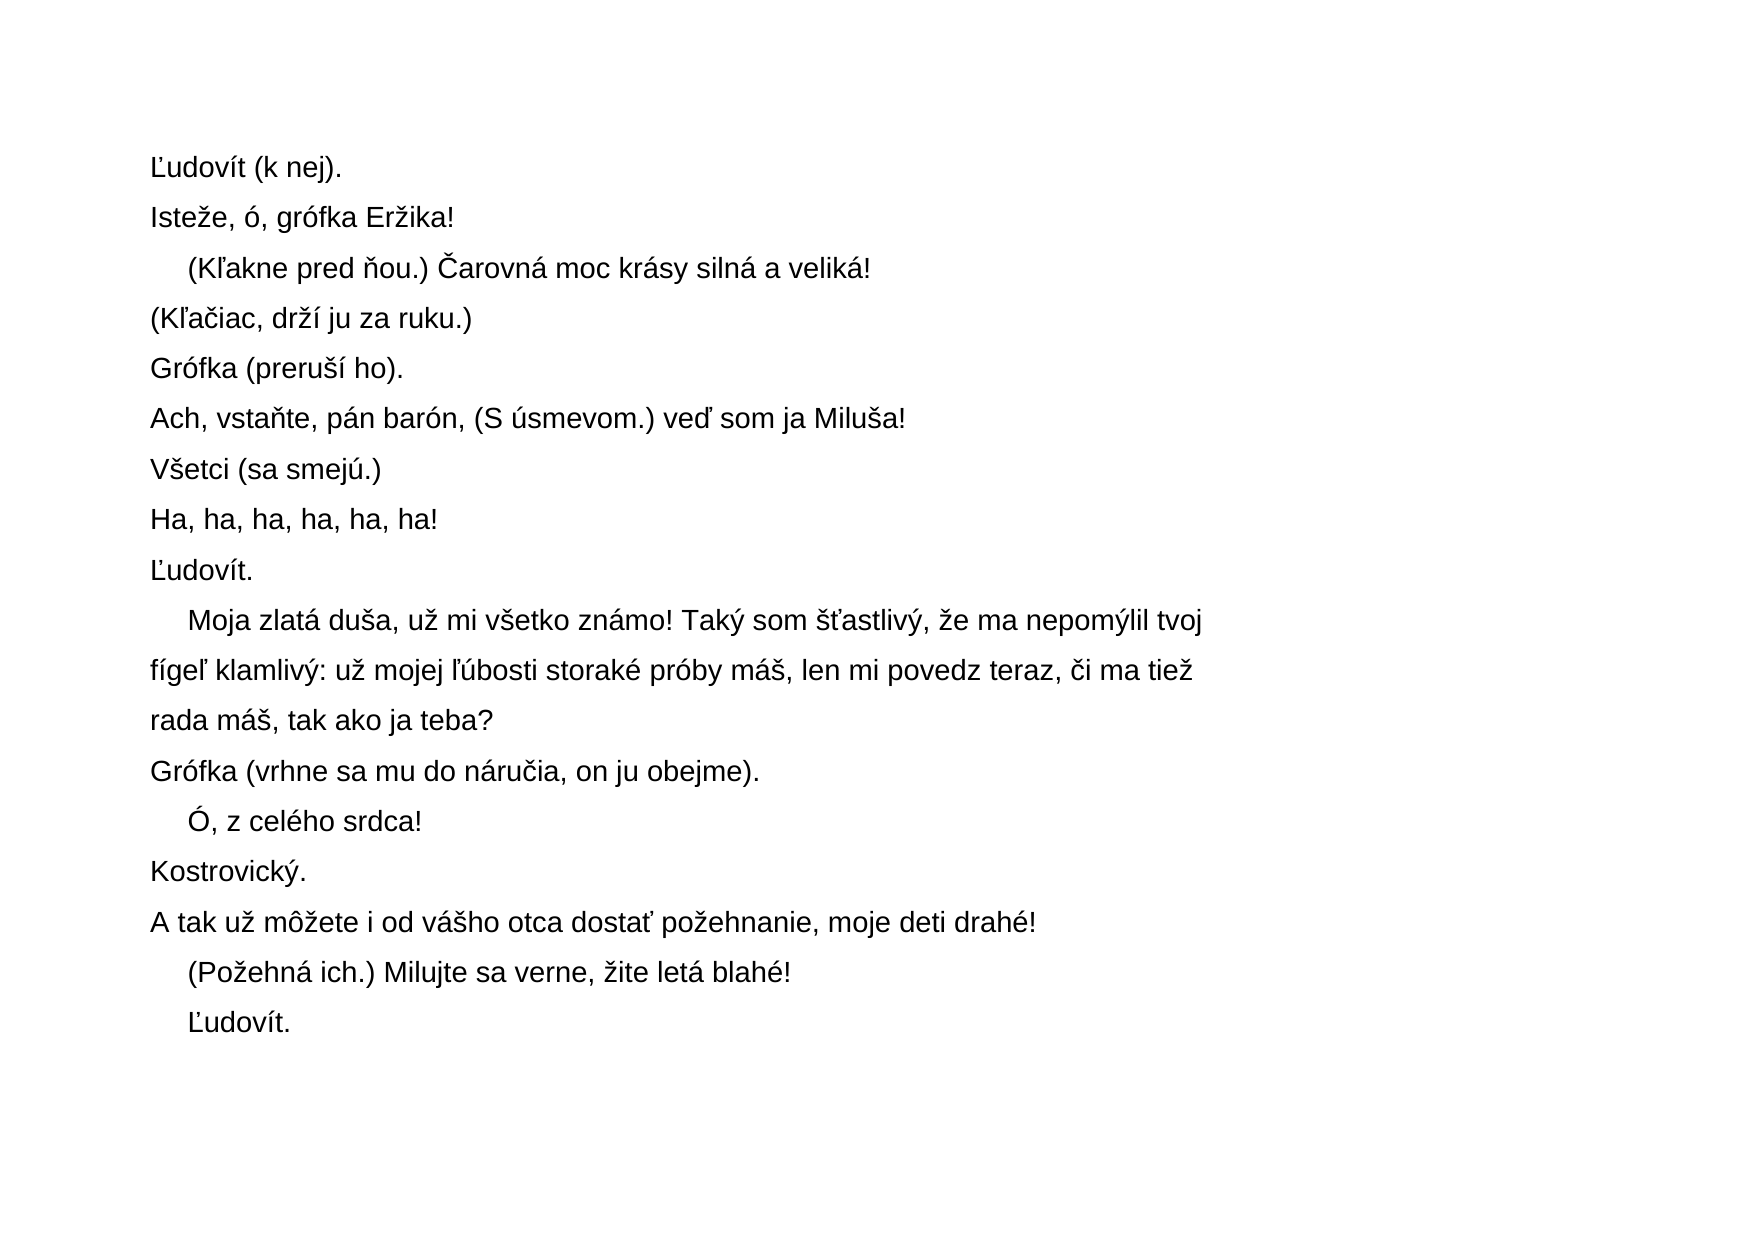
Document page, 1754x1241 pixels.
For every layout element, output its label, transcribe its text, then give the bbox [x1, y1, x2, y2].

text (Kľakne pred ňou.) Čarovná moc krásy silná a veliká! [150, 251, 1243, 284]
text (Požehná ich.) Milujte sa verne, žite letá blahé! [150, 955, 1243, 988]
text (Kľačiac, drží ju za ruku.) [150, 301, 1243, 334]
text Všetci (sa smejú.) [150, 452, 1243, 485]
text A tak už môžete i od vášho otca dostať požehnanie, moje deti drahé! [150, 905, 1243, 938]
text Grófka (vrhne sa mu do náručia, on ju obejme). [150, 754, 1243, 787]
text Ľudovít (k nej). [150, 150, 1243, 183]
text Kostrovický. [150, 854, 1243, 888]
text Ľudovít. [150, 1005, 1243, 1039]
text Ach, vstaňte, pán barón, (S úsmevom.) veď som ja Miluša! [150, 402, 1243, 435]
text Isteže, ó, grófka Eržika! [150, 200, 1243, 234]
text Moja zlatá duša, už mi všetko známo! Taký som šťastlivý, že ma nepomýlil tvoj fígeľ klamlivý: už mojej ľúbosti storaké próby máš, len mi povedz teraz, či ma tiež rada máš, tak ako ja teba? [150, 603, 1243, 737]
text Ha, ha, ha, ha, ha, ha! [150, 502, 1243, 536]
text Ľudovít. [150, 552, 1243, 586]
text Ó, z celého srdca! [150, 804, 1243, 838]
text Grófka (preruší ho). [150, 351, 1243, 385]
